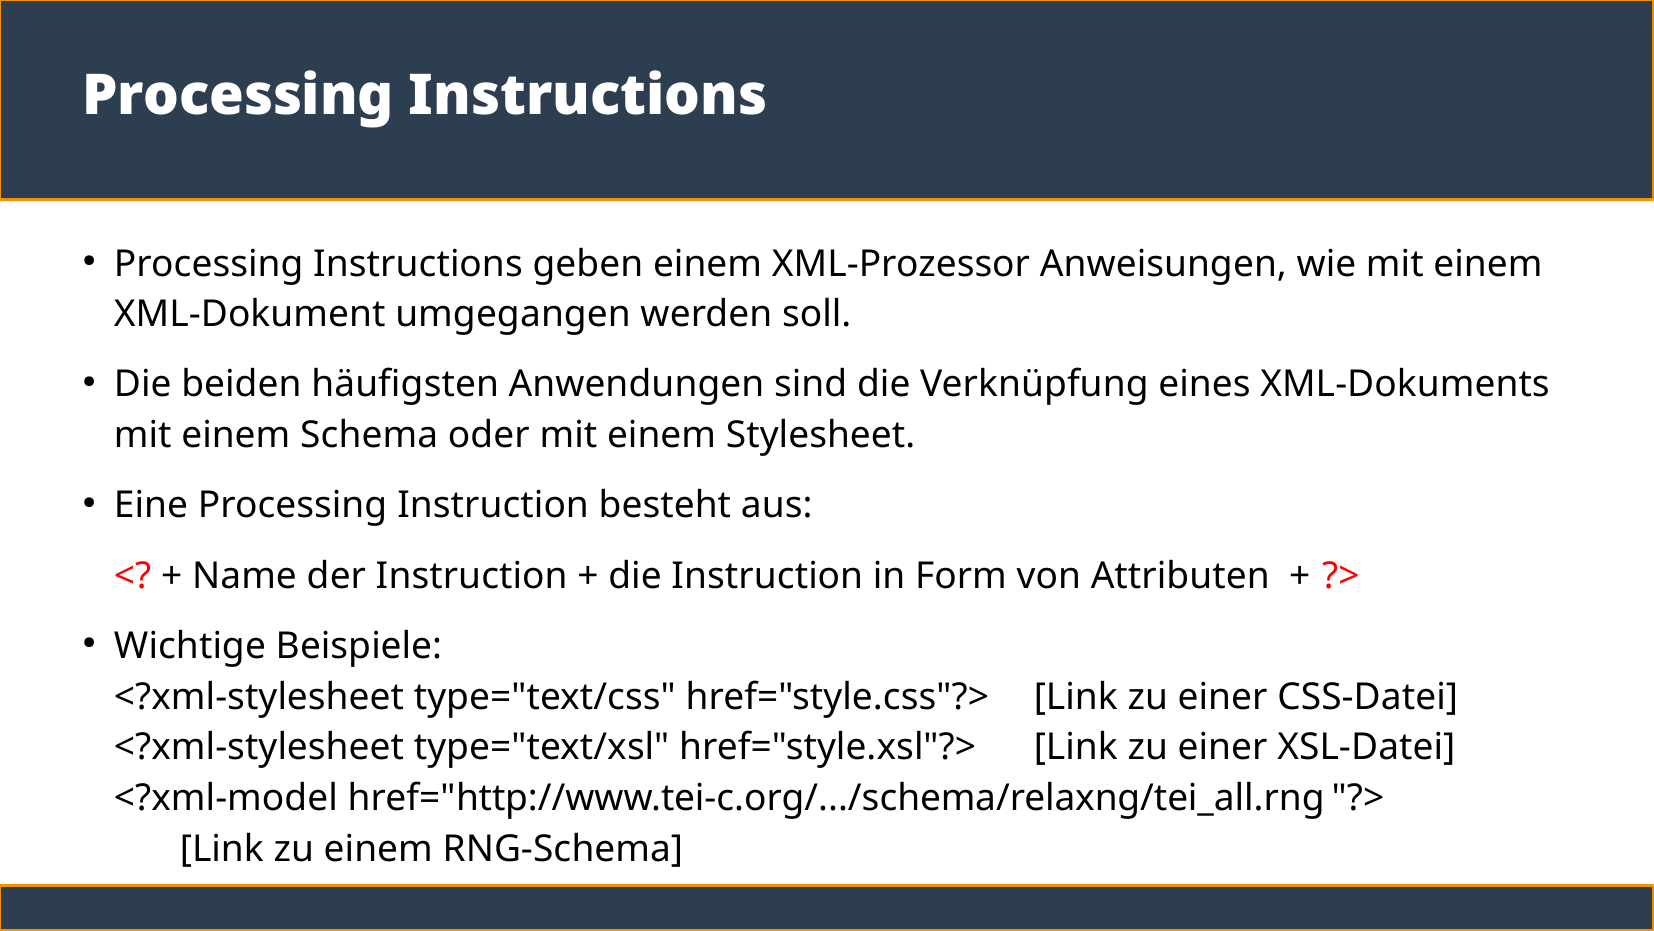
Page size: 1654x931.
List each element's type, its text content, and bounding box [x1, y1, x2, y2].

title Processing Instructions [82, 14, 1571, 171]
list Processing Instructions geben einem XML-Prozessor Anweisungen, wie mit einem XML-Dokument umgegangen werden soll. Die beiden häufigsten Anwendungen sind die Verknüpfung eines XML-Dokuments mit einem Schema oder mit einem Stylesheet. Eine Processing Instruction besteht aus: <? + Name der Instruction + die Instruction in Form von Attributen + ?> Wichtige Beispiele: <?xml-stylesheet type="text/css" href="style.css"?> [Link zu einer CSS-Datei] <?xml-stylesheet type="text/xsl" href="style.xsl"?> [Link zu einer XSL-Datei] <?xml-model href="http://www.tei-c.org/.../schema/relaxng/tei_all.rng"?> [Link zu einem RNG-Schema] [82, 236, 1563, 886]
